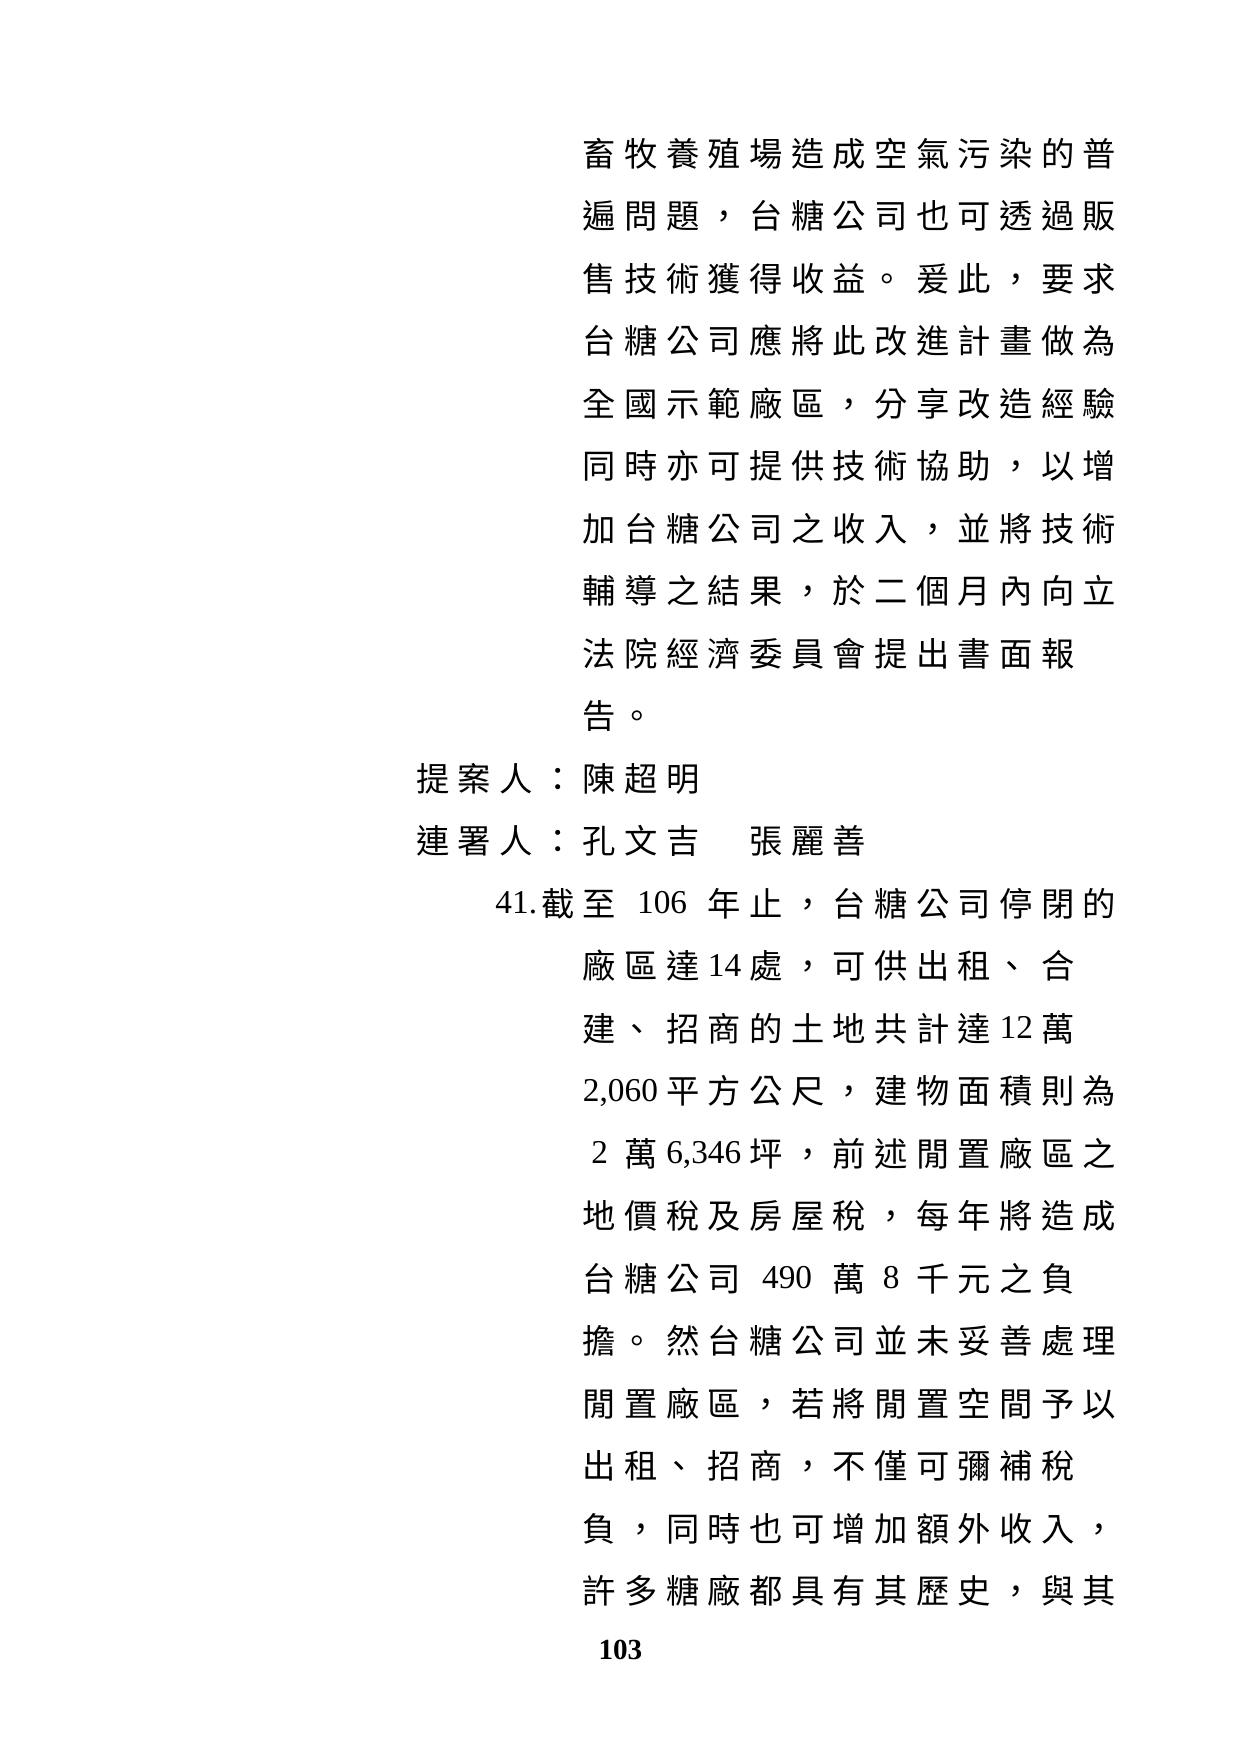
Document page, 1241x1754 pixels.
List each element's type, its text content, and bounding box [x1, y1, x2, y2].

text 提案人：陳超明 [397, 735, 1120, 798]
list 截至106年止，台糖公司停閉的廠區達14處，可供出租、合建、招商的土地共計達12萬2,060平方公尺，建物面積則為2萬6,346坪，前述閒置廠區之地價稅及房屋稅，每年將造成台糖公司490萬8千元之負擔。然台糖公司並未妥善處理閒置廠區，若將閒置空間予以出租、招商，不僅可彌補稅負，同時也可增加額外收入，許多糖廠都具有其歷史，與其 [474, 860, 1120, 1610]
list 畜牧養殖場造成空氣污染的普遍問題，台糖公司也可透過販售技術獲得收益。爰此，要求台糖公司應將此改進計畫做為全國示範廠區，分享改造經驗同時亦可提供技術協助，以增加台糖公司之收入，並將技術輔導之結果，於二個月內向立法院經濟委員會提出書面報告。 [474, 110, 1120, 735]
text 連署人：孔文吉 張麗善 [397, 798, 1120, 860]
